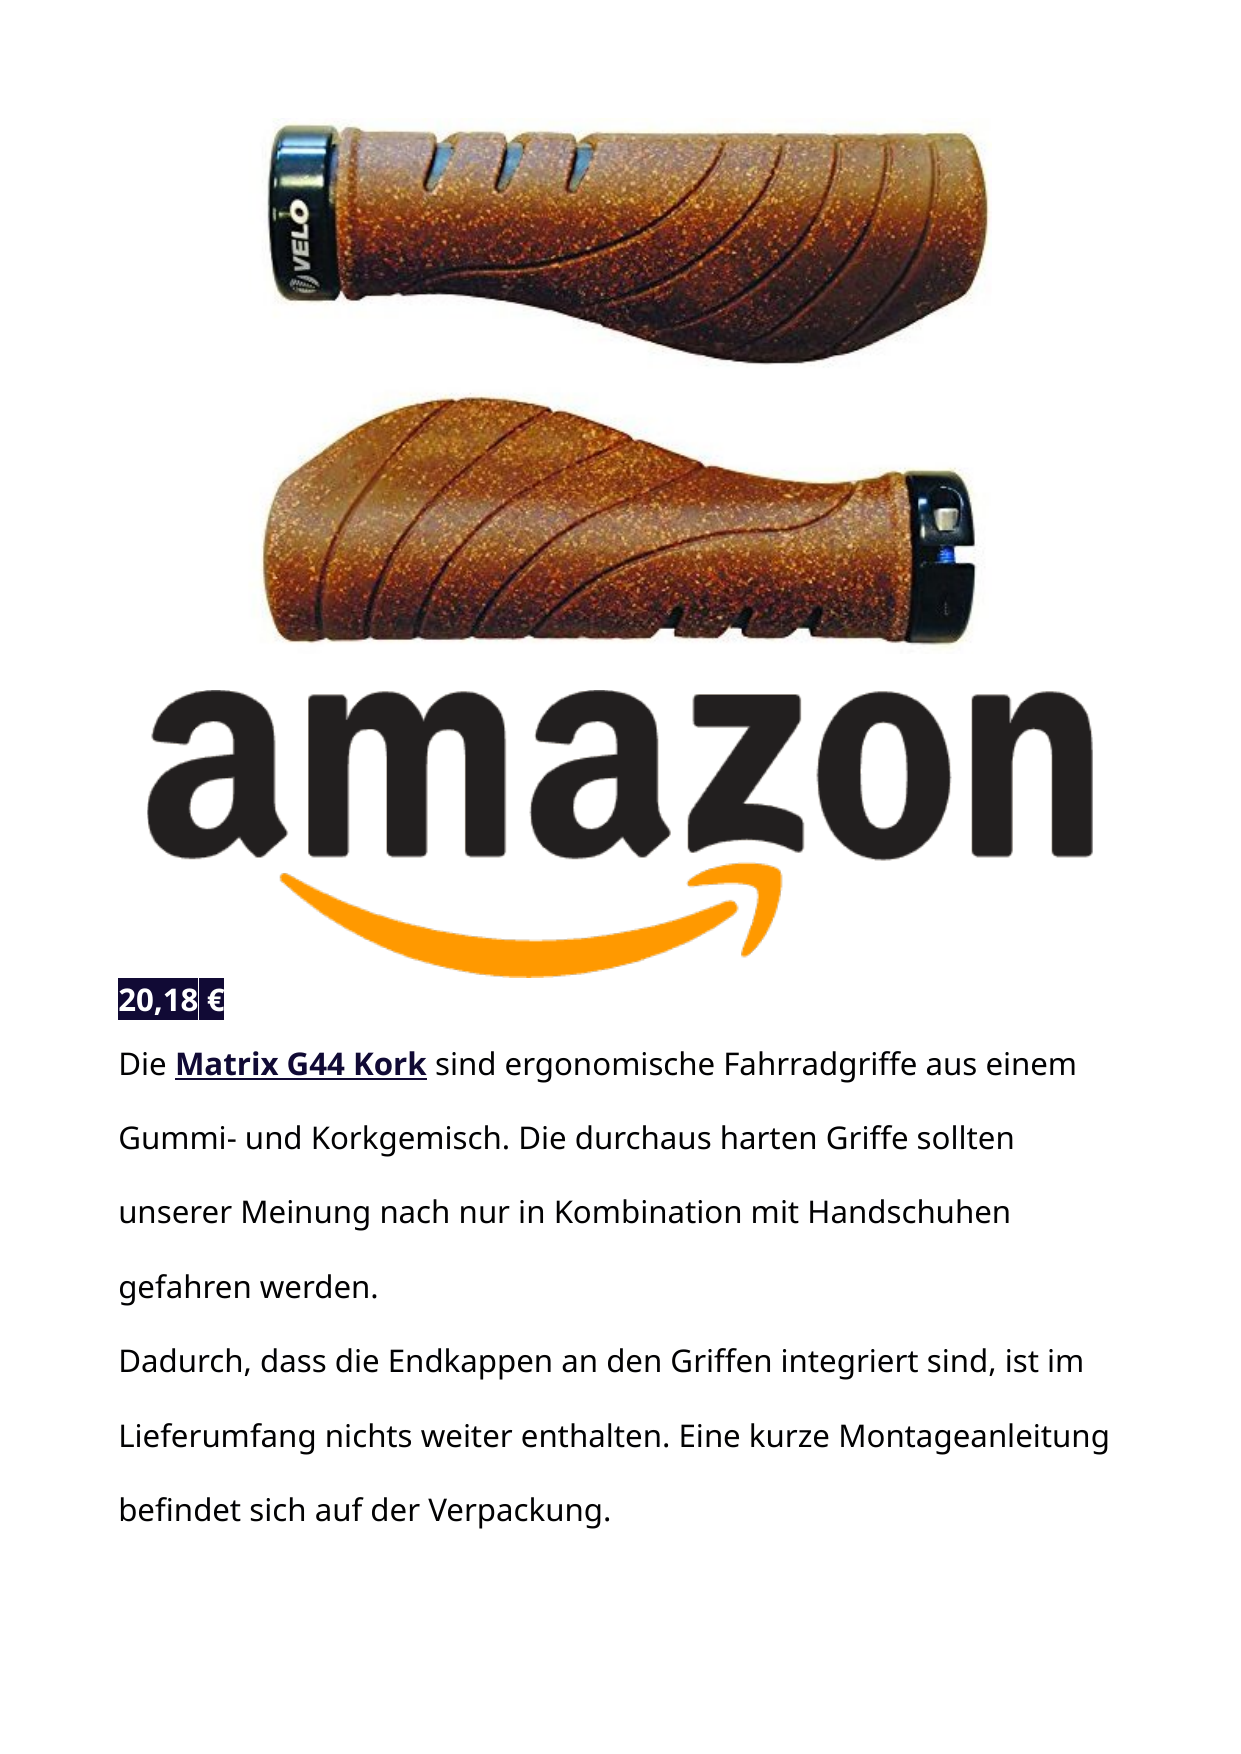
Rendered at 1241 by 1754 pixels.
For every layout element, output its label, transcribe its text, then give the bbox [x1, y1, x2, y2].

text Dadurch, dass die Endkappen an den Griffen integriert sind, ist im Lieferumfang nichts weiter enthalten. Eine kurze Montageanleitung befindet sich auf der Verpackung. [118, 1339, 1122, 1531]
picture [147, 690, 1093, 978]
text Die Matrix G44 Kork sind ergonomische Fahrradgriffe aus einem Gummi- und Korkgemisch. Die durchaus harten Griffe sollten unserer Meinung nach nur in Kombination mit Handschuhen gefahren werden. [118, 1042, 1122, 1308]
text 20,18 € [118, 978, 1122, 1020]
picture [248, 118, 992, 654]
